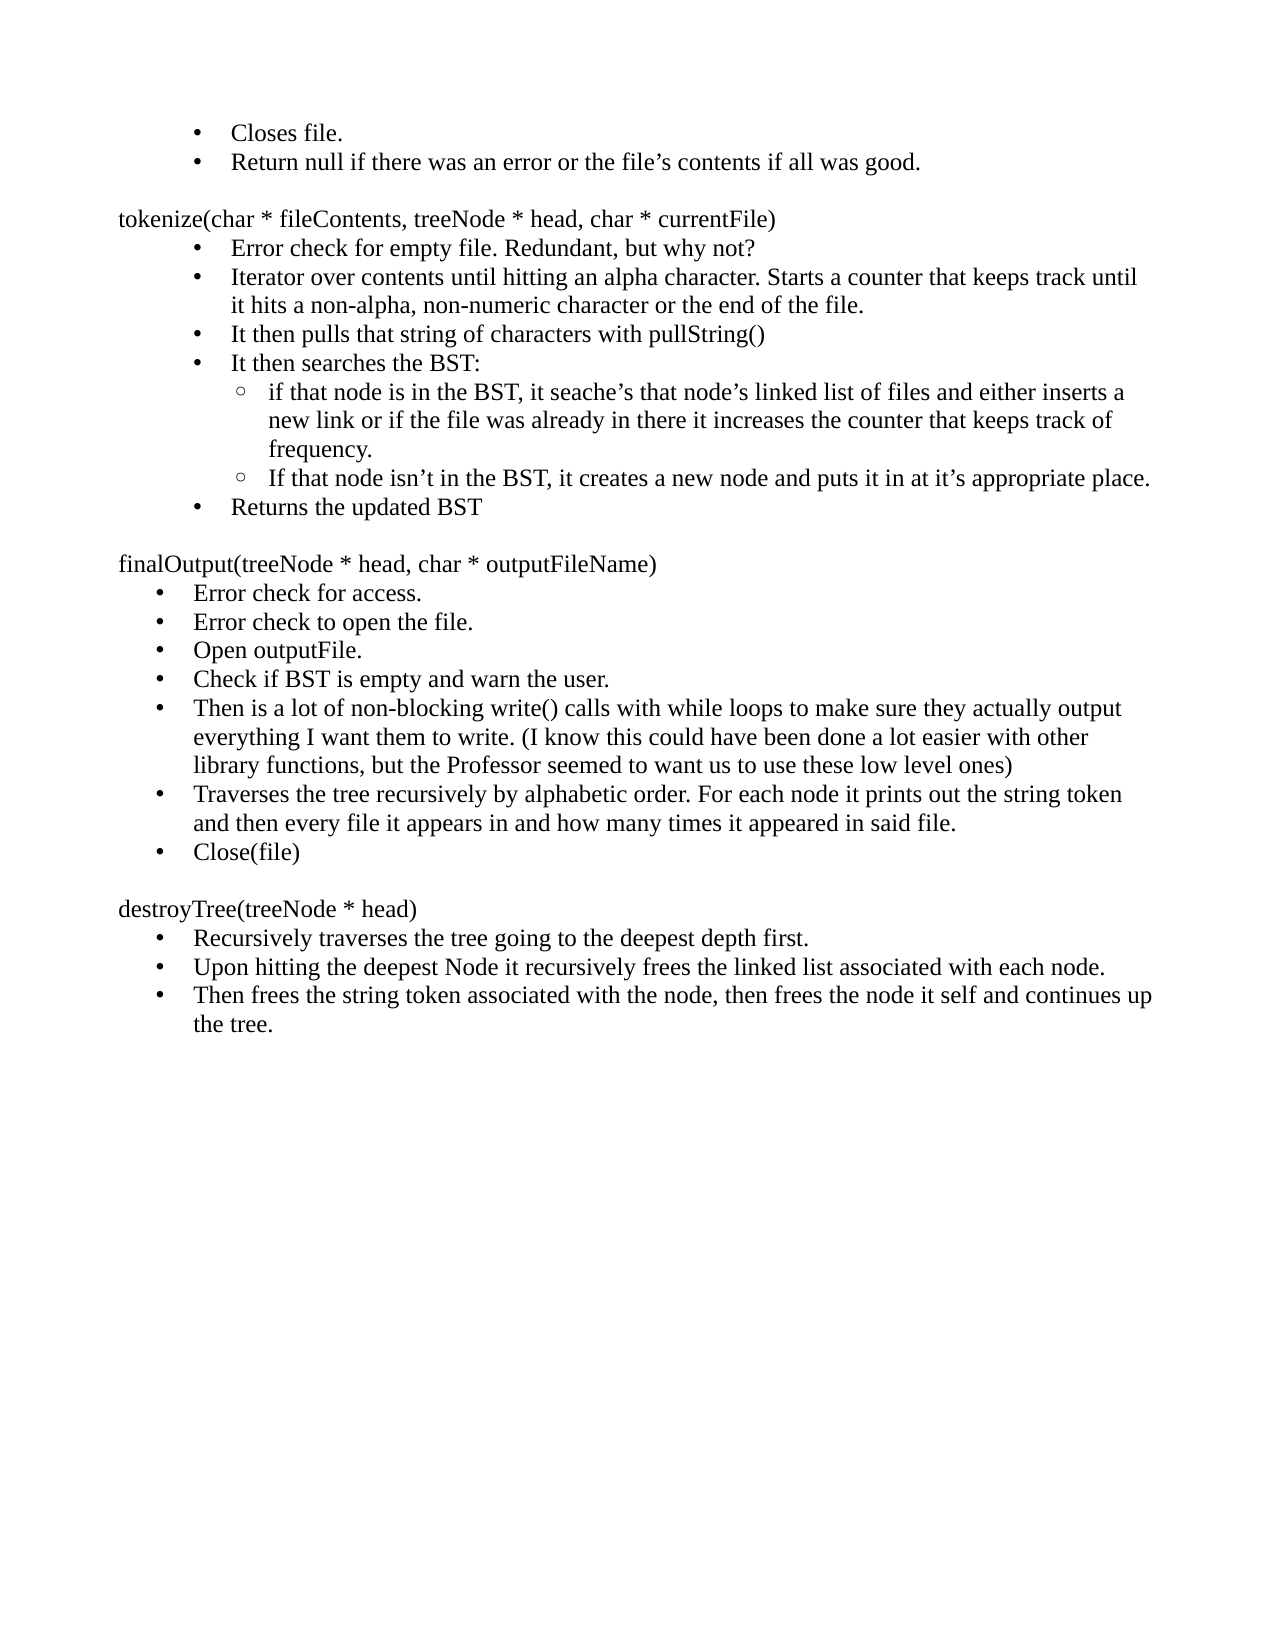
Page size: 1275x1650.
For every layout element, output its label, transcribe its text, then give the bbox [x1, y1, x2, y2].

list Check if BST is empty and warn the user. [156, 664, 1157, 693]
list It then pulls that string of characters with pullString() [193, 319, 1157, 348]
text tokenize(char * fileContents, treeNode * head, char * currentFile) [118, 204, 1157, 233]
list Traverses the tree recursively by alphabetic order. For each node it prints out the string token and then every file it appears in and how many times it appeared in said file. [156, 779, 1157, 837]
list Returns the updated BST [193, 492, 1157, 521]
list Error check to open the file. [156, 607, 1157, 636]
list Error check for access. [156, 578, 1157, 607]
list if that node is in the BST, it seache’s that node’s linked list of files and either inserts a new link or if the file was already in there it increases the counter that keeps track of frequency. [231, 377, 1157, 463]
list Open outputFile. [156, 636, 1157, 664]
list Then frees the string token associated with the node, then frees the node it self and continues up the tree. [156, 981, 1157, 1038]
list Upon hitting the deepest Node it recursively frees the linked list associated with each node. [156, 952, 1157, 981]
text finalOutput(treeNode * head, char * outputFileName) [118, 549, 1157, 578]
text destroyTree(treeNode * head) [118, 894, 1157, 923]
list Close(file) [156, 837, 1157, 866]
list Return null if there was an error or the file’s contents if all was good. [118, 147, 1157, 176]
list Then is a lot of non-blocking write() calls with while loops to make sure they actually output everything I want them to write. (I know this could have been done a lot easier with other library functions, but the Professor seemed to want us to use these low level ones) [156, 693, 1157, 779]
list Error check for empty file. Redundant, but why not? [193, 233, 1157, 262]
list Closes file. [118, 118, 1157, 147]
list Recursively traverses the tree going to the deepest depth first. [156, 923, 1157, 952]
list If that node isn’t in the BST, it creates a new node and puts it in at it’s appropriate place. [231, 463, 1157, 492]
list Iterator over contents until hitting an alpha character. Starts a counter that keeps track until it hits a non-alpha, non-numeric character or the end of the file. [193, 262, 1157, 319]
list It then searches the BST: [193, 348, 1157, 377]
